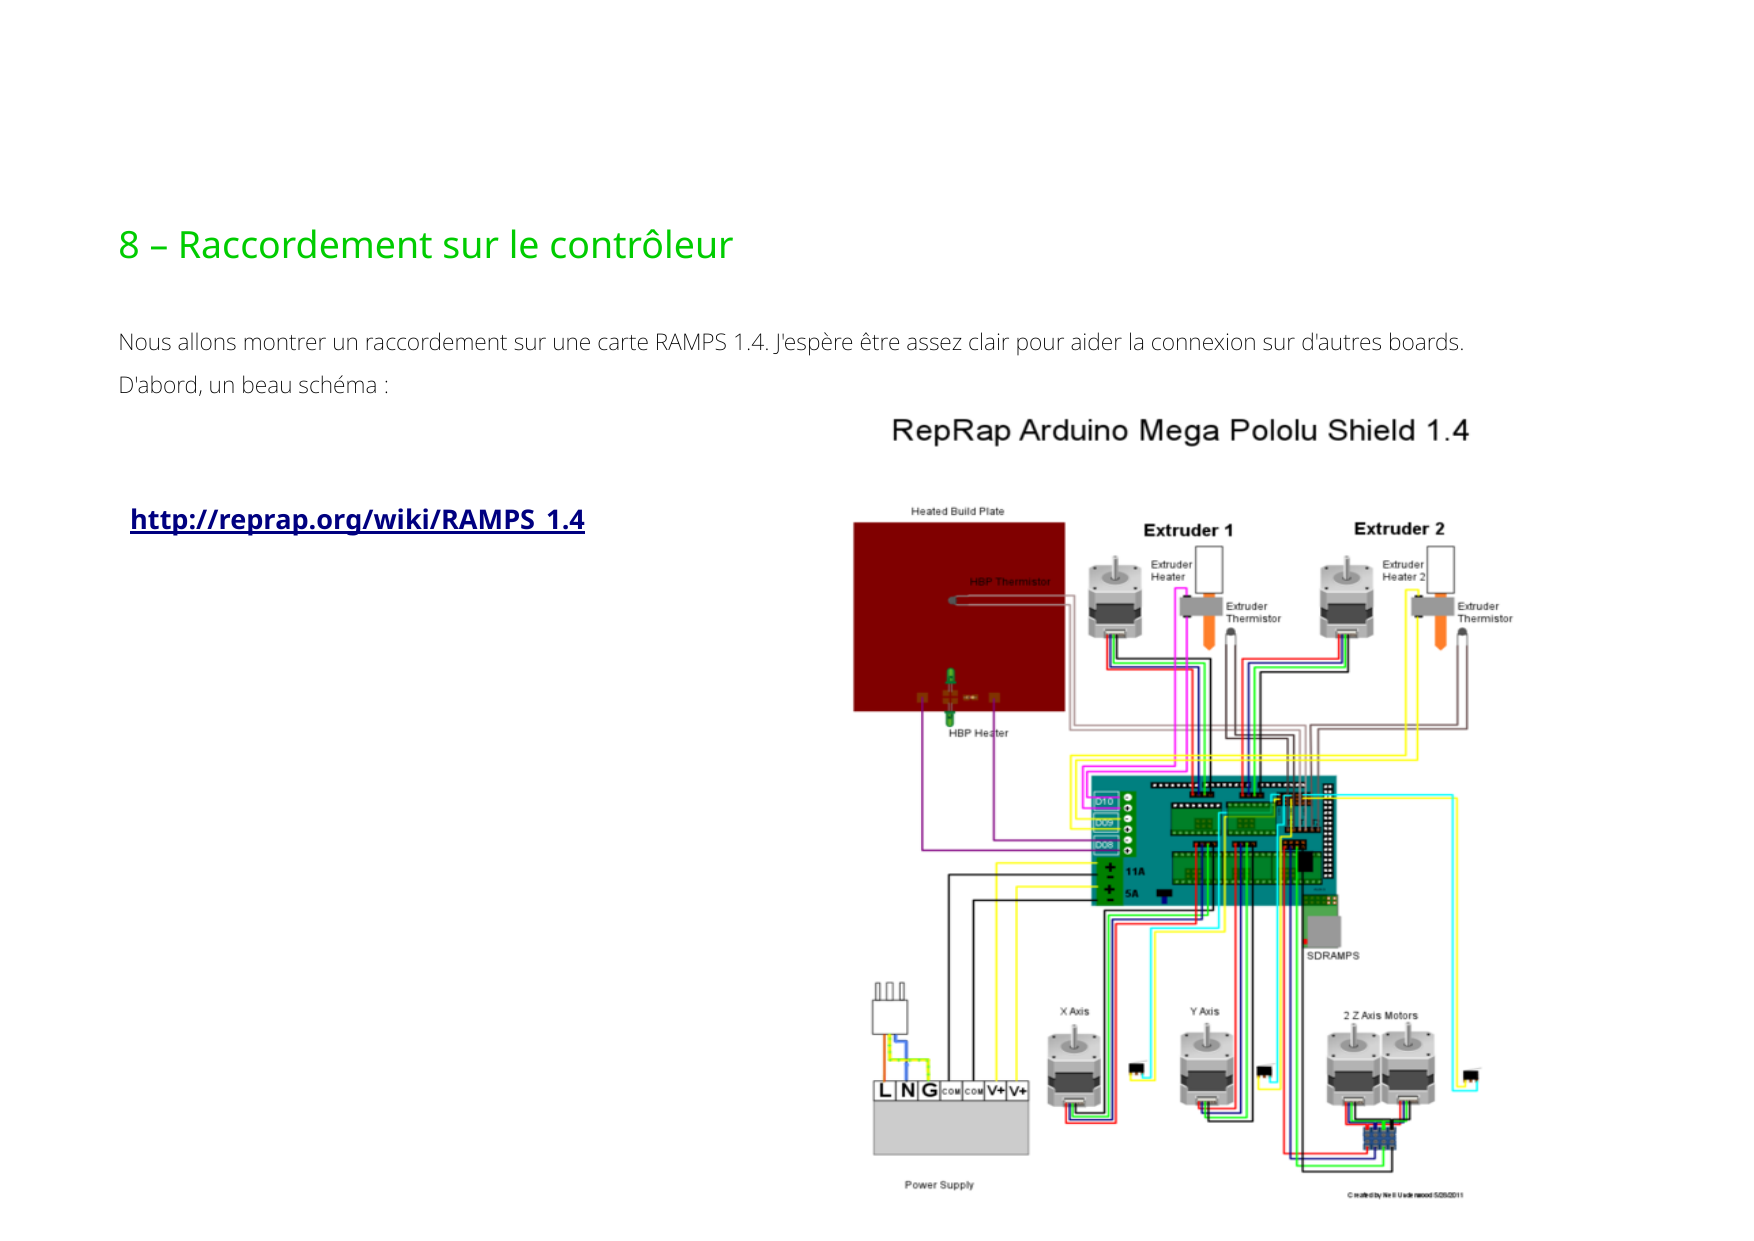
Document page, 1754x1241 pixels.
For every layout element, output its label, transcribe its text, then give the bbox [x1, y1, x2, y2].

picture [841, 380, 1522, 1241]
text Nous allons montrer un raccordement sur une carte RAMPS 1.4. J'espère être assez clair pour aider la connexion sur d'autres boards. [118, 325, 1636, 357]
text D'abord, un beau schéma : [118, 369, 1636, 400]
text [1522, 500, 1636, 537]
subtitle 8 – Raccordement sur le contrôleur [118, 218, 1636, 269]
text http://reprap.org/wiki/RAMPS_1.4 [118, 500, 841, 537]
